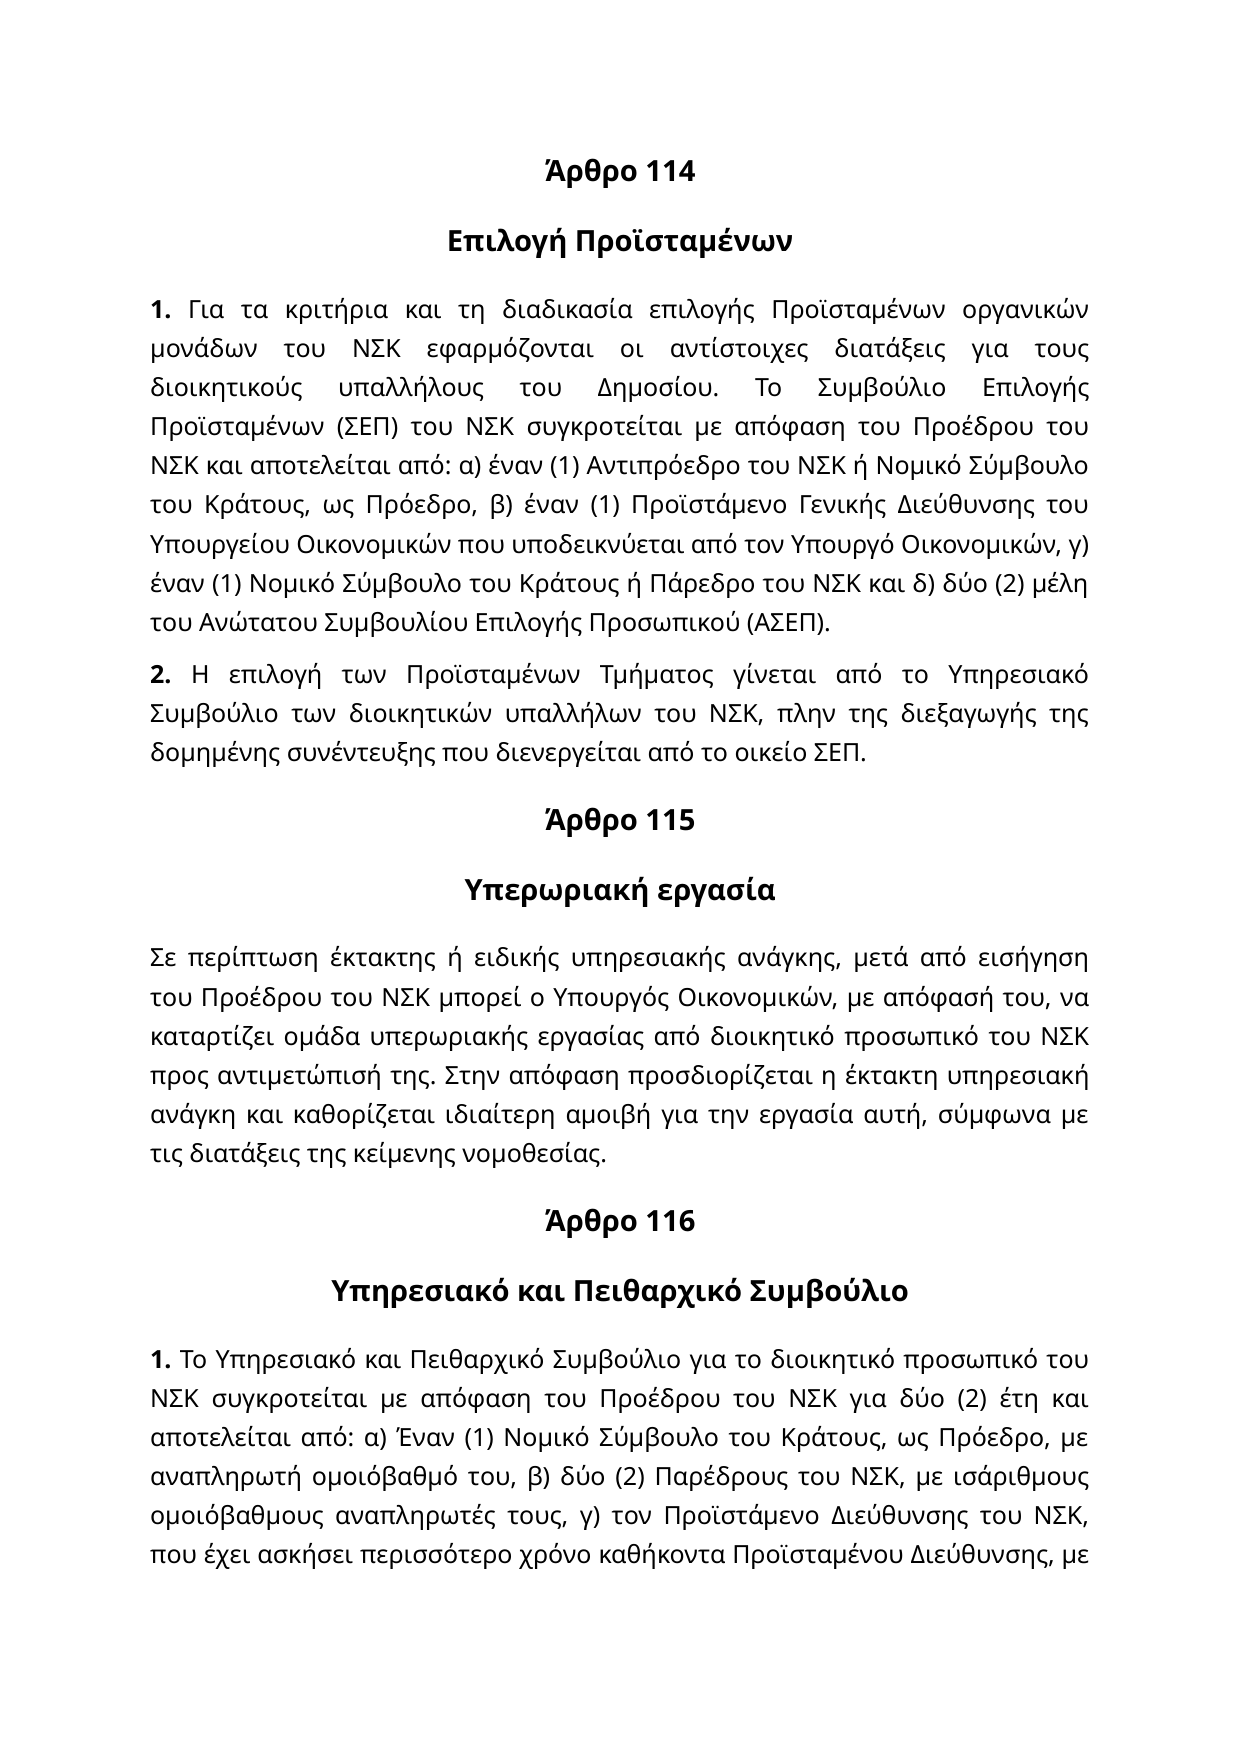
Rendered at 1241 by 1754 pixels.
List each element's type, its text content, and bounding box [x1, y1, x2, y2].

text Σε περίπτωση έκτακτης ή ειδικής υπηρεσιακής ανάγκης, μετά από εισήγηση του Προέδρου του ΝΣΚ μπορεί ο Υπουργός Οικονομικών, με απόφασή του, να καταρτίζει ομάδα υπερωριακής εργασίας από διοικητικό προσωπικό του ΝΣΚ προς αντιμετώπισή της. Στην απόφαση προσδιορίζεται η έκτακτη υπηρεσιακή ανάγκη και καθορίζεται ιδιαίτερη αμοιβή για την εργασία αυτή, σύμφωνα με τις διατάξεις της κείμενης νομοθεσίας. [150, 940, 1090, 1170]
text 1. Το Υπηρεσιακό και Πειθαρχικό Συμβούλιο για το διοικητικό προσωπικό του ΝΣΚ συγκροτείται με απόφαση του Προέδρου του ΝΣΚ για δύο (2) έτη και αποτελείται από: α) Έναν (1) Νομικό Σύμβουλο του Κράτους, ως Πρόεδρο, με αναπληρωτή ομοιόβαθμό του, β) δύο (2) Παρέδρους του ΝΣΚ, με ισάριθμους ομοιόβαθμους αναπληρωτές τους, γ) τον Προϊστάμενο Διεύθυνσης του ΝΣΚ, που έχει ασκήσει περισσότερο χρόνο καθήκοντα Προϊσταμένου Διεύθυνσης, με [150, 1341, 1090, 1571]
subtitle Επιλογή Προϊσταμένων [150, 221, 1090, 260]
text 1. Για τα κριτήρια και τη διαδικασία επιλογής Προϊσταμένων οργανικών μονάδων του ΝΣΚ εφαρμόζονται οι αντίστοιχες διατάξεις για τους διοικητικούς υπαλλήλους του Δημοσίου. Το Συμβούλιο Επιλογής Προϊσταμένων (ΣΕΠ) του ΝΣΚ συγκροτείται με απόφαση του Προέδρου του ΝΣΚ και αποτελείται από: α) έναν (1) Αντιπρόεδρο του ΝΣΚ ή Νομικό Σύμβουλο του Κράτους, ως Πρόεδρο, β) έναν (1) Προϊστάμενο Γενικής Διεύθυνσης του Υπουργείου Οικονομικών που υποδεικνύεται από τον Υπουργό Οικονομικών, γ) έναν (1) Νομικό Σύμβουλο του Κράτους ή Πάρεδρο του ΝΣΚ και δ) δύο (2) μέλη του Ανώτατου Συμβουλίου Επιλογής Προσωπικού (ΑΣΕΠ). [150, 291, 1090, 639]
text 2. Η επιλογή των Προϊσταμένων Τμήματος γίνεται από το Υπηρεσιακό Συμβούλιο των διοικητικών υπαλλήλων του ΝΣΚ, πλην της διεξαγωγής της δομημένης συνέντευξης που διενεργείται από το οικείο ΣΕΠ. [150, 656, 1090, 769]
subtitle Άρθρο 116 [150, 1200, 1090, 1240]
subtitle Άρθρο 114 [150, 150, 1090, 190]
subtitle Υπερωριακή εργασία [150, 869, 1090, 909]
subtitle Υπηρεσιακό και Πειθαρχικό Συμβούλιο [150, 1271, 1090, 1310]
subtitle Άρθρο 115 [150, 799, 1090, 838]
